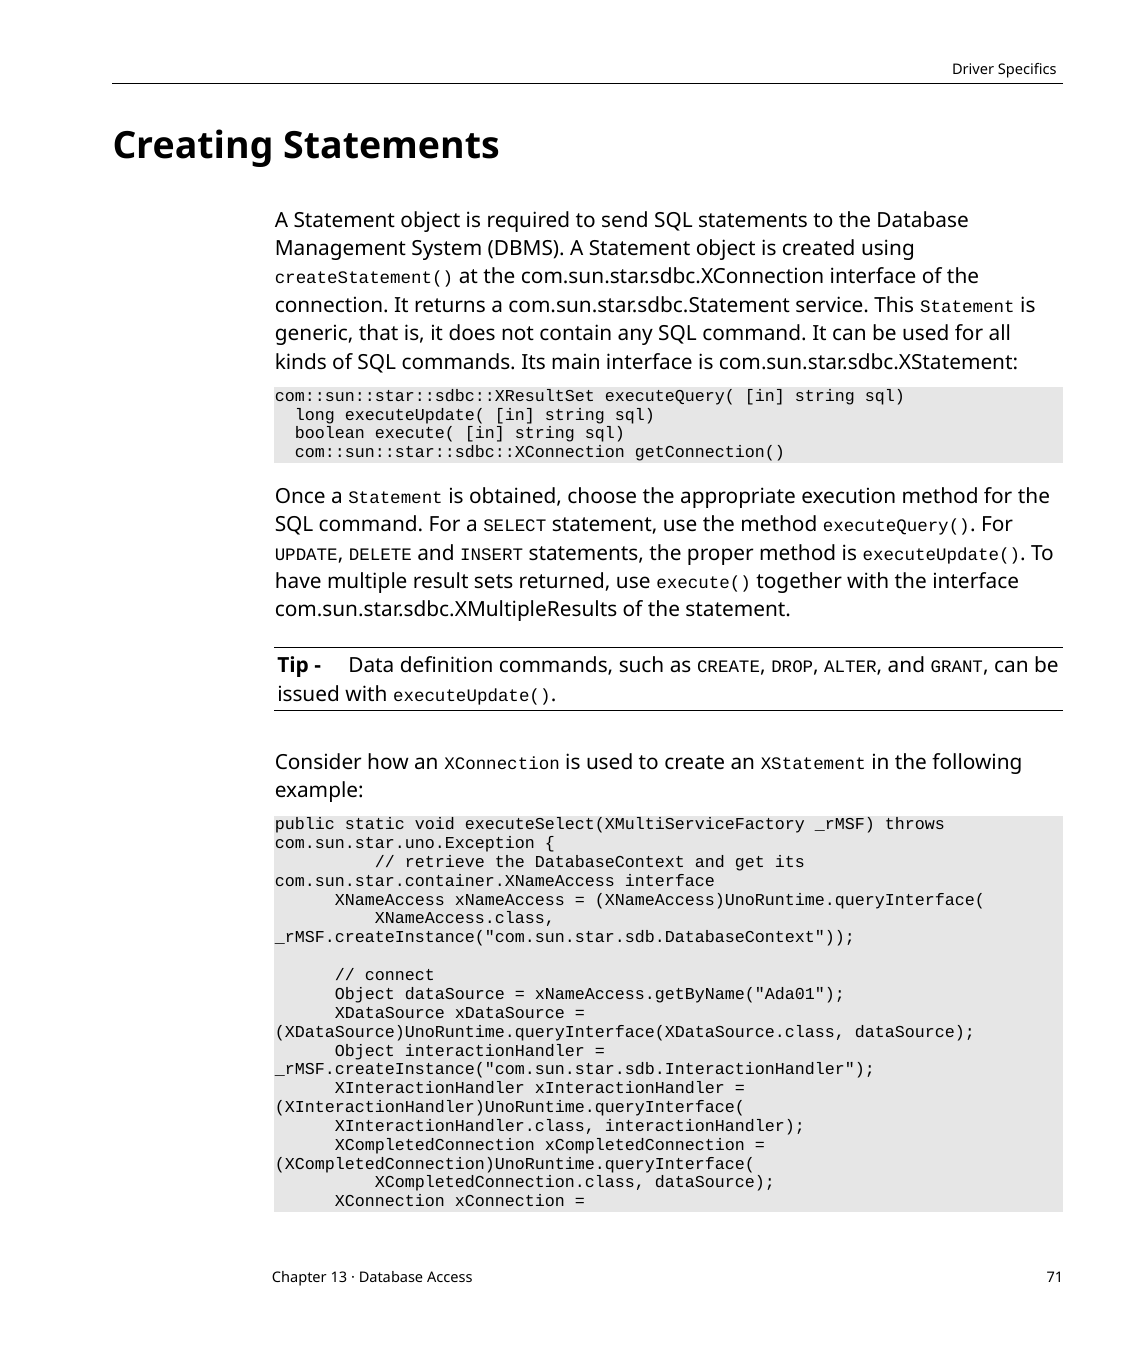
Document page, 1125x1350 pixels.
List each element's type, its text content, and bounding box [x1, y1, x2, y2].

text public static void executeSelect(XMultiServiceFactory _rMSF) throws com.sun.star.uno.Exception { // retrieve the DatabaseContext and get its com.sun.star.container.XNameAccess interface XNameAccess xNameAccess = (XNameAccess)UnoRuntime.queryInterface( XNameAccess.class, _rMSF.createInstance("com.sun.star.sdb.DatabaseContext")); // connect Object dataSource = xNameAccess.getByName("Ada01"); XDataSource xDataSource = (XDataSource)UnoRuntime.queryInterface(XDataSource.class, dataSource); Object interactionHandler = _rMSF.createInstance("com.sun.star.sdb.InteractionHandler"); XInteractionHandler xInteractionHandler = (XInteractionHandler)UnoRuntime.queryInterface( XInteractionHandler.class, interactionHandler); XCompletedConnection xCompletedConnection = (XCompletedConnection)UnoRuntime.queryInterface( XCompletedConnection.class, dataSource); XConnection xConnection = [274, 816, 1063, 1212]
text com::sun::star::sdbc::XResultSet executeQuery( [in] string sql) long executeUpdate( [in] string sql) boolean execute( [in] string sql) com::sun::star::sdbc::XConnection getConnection() [274, 387, 1063, 463]
text Consider how an XConnection is used to create an XStatement in the following example: [274, 747, 1063, 804]
subtitle Creating Statements [112, 118, 1063, 169]
text A Statement object is required to send SQL statements to the Database Management System (DBMS). A Statement object is created using createStatement() at the com.sun.star.sdbc.XConnection interface of the connection. It returns a com.sun.star.sdbc.Statement service. This Statement is generic, that is, it does not contain any SQL command. It can be used for all kinds of SQL commands. Its main interface is com.sun.star.sdbc.XStatement: [274, 205, 1063, 375]
list Data definition commands, such as CREATE, DROP, ALTER, and GRANT, can be issued with executeUpdate(). [274, 648, 1063, 710]
text Once a Statement is obtained, choose the appropriate execution method for the SQL command. For a SELECT statement, use the method executeQuery(). For UPDATE, DELETE and INSERT statements, the proper method is executeUpdate(). To have multiple result sets returned, use execute() together with the interface com.sun.star.sdbc.XMultipleResults of the statement. [274, 481, 1063, 623]
